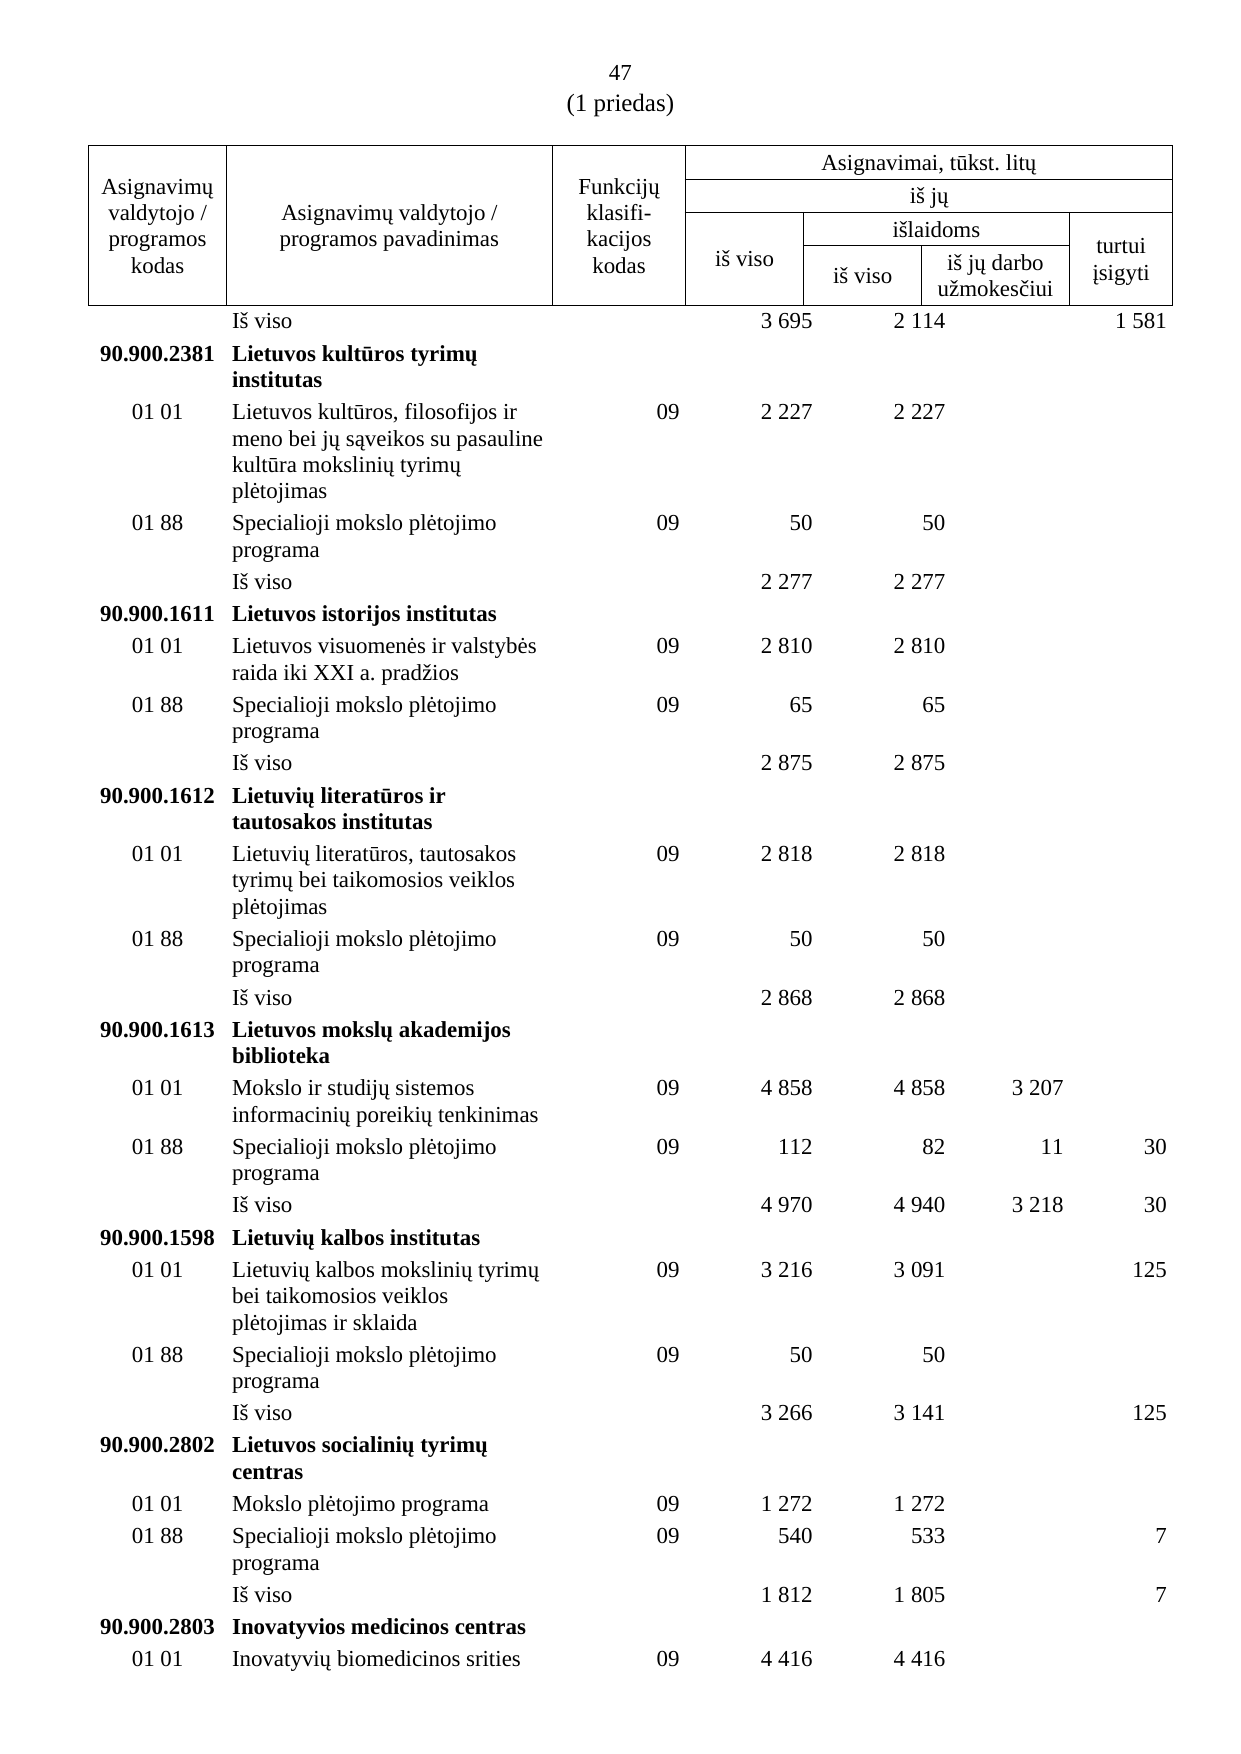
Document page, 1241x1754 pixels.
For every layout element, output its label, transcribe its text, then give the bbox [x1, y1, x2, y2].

table_cell Inovatyvios medicinos centras [226, 1610, 552, 1642]
table_cell 01 88 [89, 1338, 226, 1396]
table_cell [685, 337, 818, 395]
table_cell Specialioji mokslo plėtojimo programa [226, 688, 552, 747]
table_cell [685, 779, 818, 837]
table_cell 2 114 [818, 306, 951, 337]
table_cell [951, 1338, 1069, 1396]
table_cell Lietuvių literatūros ir tautosakos institutas [226, 779, 552, 837]
table_cell 09 [553, 1487, 685, 1519]
table_cell [1069, 779, 1172, 837]
table_cell [553, 981, 685, 1013]
table_cell [951, 981, 1069, 1013]
table_cell [818, 337, 951, 395]
table_cell [951, 1253, 1069, 1338]
table_cell [553, 1610, 685, 1642]
table_cell 09 [553, 1642, 685, 1674]
table_cell 3 218 [951, 1189, 1069, 1221]
table_cell [685, 1013, 818, 1071]
table_cell 3 207 [951, 1071, 1069, 1130]
table_cell 3 141 [818, 1396, 951, 1428]
table_cell iš jų darbo užmokesčiui [922, 246, 1069, 304]
table_cell 30 [1069, 1130, 1172, 1188]
table_cell [1069, 1338, 1172, 1396]
table_cell 2 868 [685, 981, 818, 1013]
table_cell 4 858 [818, 1071, 951, 1130]
table_cell 01 88 [89, 688, 226, 747]
table_cell [553, 306, 685, 337]
table_cell 09 [553, 1253, 685, 1338]
table_cell Lietuvos kultūros tyrimų institutas [226, 337, 552, 395]
table_cell Lietuvos istorijos institutas [226, 597, 552, 629]
table_cell 2 875 [818, 747, 951, 779]
table_cell [951, 1642, 1069, 1674]
table_cell Lietuvos socialinių tyrimų centras [226, 1429, 552, 1487]
table_cell [685, 1429, 818, 1487]
table_cell Specialioji mokslo plėtojimo programa [226, 922, 552, 981]
table_cell [1069, 1642, 1172, 1674]
table_cell [553, 597, 685, 629]
table_cell [1069, 922, 1172, 981]
table_cell [951, 306, 1069, 337]
table_cell [685, 1610, 818, 1642]
table_cell Specialioji mokslo plėtojimo programa [226, 1338, 552, 1396]
table_cell [685, 597, 818, 629]
table_cell 50 [818, 507, 951, 565]
table_cell 1 812 [685, 1578, 818, 1610]
table_cell 2 818 [685, 837, 818, 922]
table_cell [1069, 1221, 1172, 1253]
table_cell Iš viso [226, 565, 552, 597]
table_cell 1 272 [818, 1487, 951, 1519]
table_cell [951, 747, 1069, 779]
table_cell Lietuvos visuomenės ir valstybės raida iki XXI a. pradžios [226, 630, 552, 688]
table_header Asignavimų valdytojo / programos pavadinimas [227, 146, 552, 304]
table_cell Inovatyvių biomedicinos srities [226, 1642, 552, 1674]
table_cell [951, 1429, 1069, 1487]
table_cell Mokslo ir studijų sistemos informacinių poreikių tenkinimas [226, 1071, 552, 1130]
table_cell [951, 1487, 1069, 1519]
table_cell 65 [818, 688, 951, 747]
table_cell 01 01 [89, 630, 226, 688]
table_cell 11 [951, 1130, 1069, 1188]
table_cell [1069, 1013, 1172, 1071]
table_cell [818, 1221, 951, 1253]
table_cell 09 [553, 837, 685, 922]
table_cell [951, 1221, 1069, 1253]
table_cell iš viso [686, 213, 803, 304]
table_cell [89, 1578, 226, 1610]
table_cell 125 [1069, 1253, 1172, 1338]
table_cell 7 [1069, 1578, 1172, 1610]
table_cell [951, 837, 1069, 922]
table_cell [1069, 597, 1172, 629]
table_cell 4 858 [685, 1071, 818, 1130]
table_cell [951, 1519, 1069, 1578]
table_cell [818, 779, 951, 837]
table_cell [1069, 837, 1172, 922]
table_cell [1069, 981, 1172, 1013]
table_cell 82 [818, 1130, 951, 1188]
table_cell Lietuvos kultūros, filosofijos ir meno bei jų sąveikos su pasauline kultūra mokslinių tyrimų plėtojimas [226, 395, 552, 507]
table_cell [951, 337, 1069, 395]
table_cell [1069, 507, 1172, 565]
table_cell 90.900.1613 [89, 1013, 226, 1071]
table_cell [818, 1429, 951, 1487]
table_cell 3 695 [685, 306, 818, 337]
table_cell 2 277 [818, 565, 951, 597]
table_cell iš jų [686, 180, 1172, 212]
table_cell Lietuvių kalbos mokslinių tyrimų bei taikomosios veiklos plėtojimas ir sklaida [226, 1253, 552, 1338]
table_cell [89, 1396, 226, 1428]
table_header Funkcijų klasifi- kacijos kodas [553, 146, 685, 304]
table_cell [951, 1610, 1069, 1642]
table_cell iš viso [804, 246, 921, 304]
table_cell [89, 565, 226, 597]
table_cell [951, 1013, 1069, 1071]
table_cell [89, 981, 226, 1013]
table_cell 4 940 [818, 1189, 951, 1221]
table_cell 90.900.1598 [89, 1221, 226, 1253]
table_cell [951, 1578, 1069, 1610]
table_cell [553, 1396, 685, 1428]
table_cell [951, 395, 1069, 507]
table_cell [1069, 630, 1172, 688]
table_cell 09 [553, 922, 685, 981]
table_cell [818, 597, 951, 629]
table_cell 01 88 [89, 507, 226, 565]
table_cell 90.900.2381 [89, 337, 226, 395]
table_cell [553, 1578, 685, 1610]
table_cell [1069, 337, 1172, 395]
table_cell 09 [553, 688, 685, 747]
table_cell Iš viso [226, 981, 552, 1013]
table_cell [951, 688, 1069, 747]
table_cell [553, 1013, 685, 1071]
table_cell [553, 747, 685, 779]
table_header Asignavimų valdytojo / programos kodas [89, 146, 226, 304]
table_cell 01 01 [89, 837, 226, 922]
table_cell [553, 1221, 685, 1253]
table_cell [1069, 1610, 1172, 1642]
table_cell [951, 779, 1069, 837]
table_cell [951, 630, 1069, 688]
table_cell 112 [685, 1130, 818, 1188]
table_cell 09 [553, 1130, 685, 1188]
table_cell 2 810 [685, 630, 818, 688]
table_cell [951, 565, 1069, 597]
table_cell Specialioji mokslo plėtojimo programa [226, 1519, 552, 1578]
table_cell 4 416 [685, 1642, 818, 1674]
table_cell [89, 747, 226, 779]
table_cell [685, 1221, 818, 1253]
table_cell turtui įsigyti [1070, 213, 1172, 304]
table_cell [951, 507, 1069, 565]
table_cell 01 88 [89, 1130, 226, 1188]
table_cell 1 805 [818, 1578, 951, 1610]
table_cell [818, 1610, 951, 1642]
table_cell 2 810 [818, 630, 951, 688]
table_cell 4 416 [818, 1642, 951, 1674]
table_cell 2 227 [685, 395, 818, 507]
table_cell [1069, 688, 1172, 747]
table_cell [89, 306, 226, 337]
table_cell 540 [685, 1519, 818, 1578]
table_cell 3 266 [685, 1396, 818, 1428]
table_cell 50 [685, 922, 818, 981]
table_cell 90.900.1611 [89, 597, 226, 629]
table_cell 2 277 [685, 565, 818, 597]
table_cell 01 88 [89, 922, 226, 981]
table_cell 50 [818, 1338, 951, 1396]
table_cell 125 [1069, 1396, 1172, 1428]
table_cell 3 216 [685, 1253, 818, 1338]
table_cell 09 [553, 630, 685, 688]
table_cell [553, 337, 685, 395]
table_cell Lietuvių kalbos institutas [226, 1221, 552, 1253]
table_cell 90.900.2803 [89, 1610, 226, 1642]
table_cell 01 01 [89, 1071, 226, 1130]
table_cell [1069, 747, 1172, 779]
table_cell 09 [553, 1519, 685, 1578]
table_cell Specialioji mokslo plėtojimo programa [226, 507, 552, 565]
table_cell [1069, 1071, 1172, 1130]
table_cell 90.900.1612 [89, 779, 226, 837]
table_cell [818, 1013, 951, 1071]
table_cell Mokslo plėtojimo programa [226, 1487, 552, 1519]
table_cell [1069, 1429, 1172, 1487]
table_cell Iš viso [226, 747, 552, 779]
table_cell 01 01 [89, 1253, 226, 1338]
table_cell Iš viso [226, 306, 552, 337]
table_cell [951, 1396, 1069, 1428]
table_cell [1069, 1487, 1172, 1519]
table_cell 50 [685, 1338, 818, 1396]
table_cell [1069, 395, 1172, 507]
table_cell 01 88 [89, 1519, 226, 1578]
table_cell [553, 1189, 685, 1221]
table_cell 65 [685, 688, 818, 747]
table_cell [951, 597, 1069, 629]
table_cell 1 272 [685, 1487, 818, 1519]
table_cell Lietuvos mokslų akademijos biblioteka [226, 1013, 552, 1071]
table_cell [1069, 565, 1172, 597]
table_cell 09 [553, 507, 685, 565]
table_cell 50 [685, 507, 818, 565]
table_cell 4 970 [685, 1189, 818, 1221]
table_cell [951, 922, 1069, 981]
table_cell [553, 1429, 685, 1487]
table_cell Iš viso [226, 1578, 552, 1610]
table_cell 1 581 [1069, 306, 1172, 337]
table_cell [553, 565, 685, 597]
table_cell 09 [553, 1338, 685, 1396]
table_cell 3 091 [818, 1253, 951, 1338]
table_cell 2 868 [818, 981, 951, 1013]
table_cell [553, 779, 685, 837]
table_header Asignavimai, tūkst. litų [686, 146, 1172, 178]
table_cell Iš viso [226, 1396, 552, 1428]
table_cell Lietuvių literatūros, tautosakos tyrimų bei taikomosios veiklos plėtojimas [226, 837, 552, 922]
table_cell Specialioji mokslo plėtojimo programa [226, 1130, 552, 1188]
table_cell 2 875 [685, 747, 818, 779]
table_cell 09 [553, 1071, 685, 1130]
table_cell 2 227 [818, 395, 951, 507]
table_cell Iš viso [226, 1189, 552, 1221]
table_cell 7 [1069, 1519, 1172, 1578]
table_cell 90.900.2802 [89, 1429, 226, 1487]
table_cell 01 01 [89, 1487, 226, 1519]
table_cell išlaidoms [804, 213, 1069, 245]
table_cell 2 818 [818, 837, 951, 922]
table_cell 09 [553, 395, 685, 507]
table_cell 01 01 [89, 1642, 226, 1674]
table_cell 01 01 [89, 395, 226, 507]
table_cell 533 [818, 1519, 951, 1578]
table_cell 30 [1069, 1189, 1172, 1221]
table_cell [89, 1189, 226, 1221]
table_cell 50 [818, 922, 951, 981]
